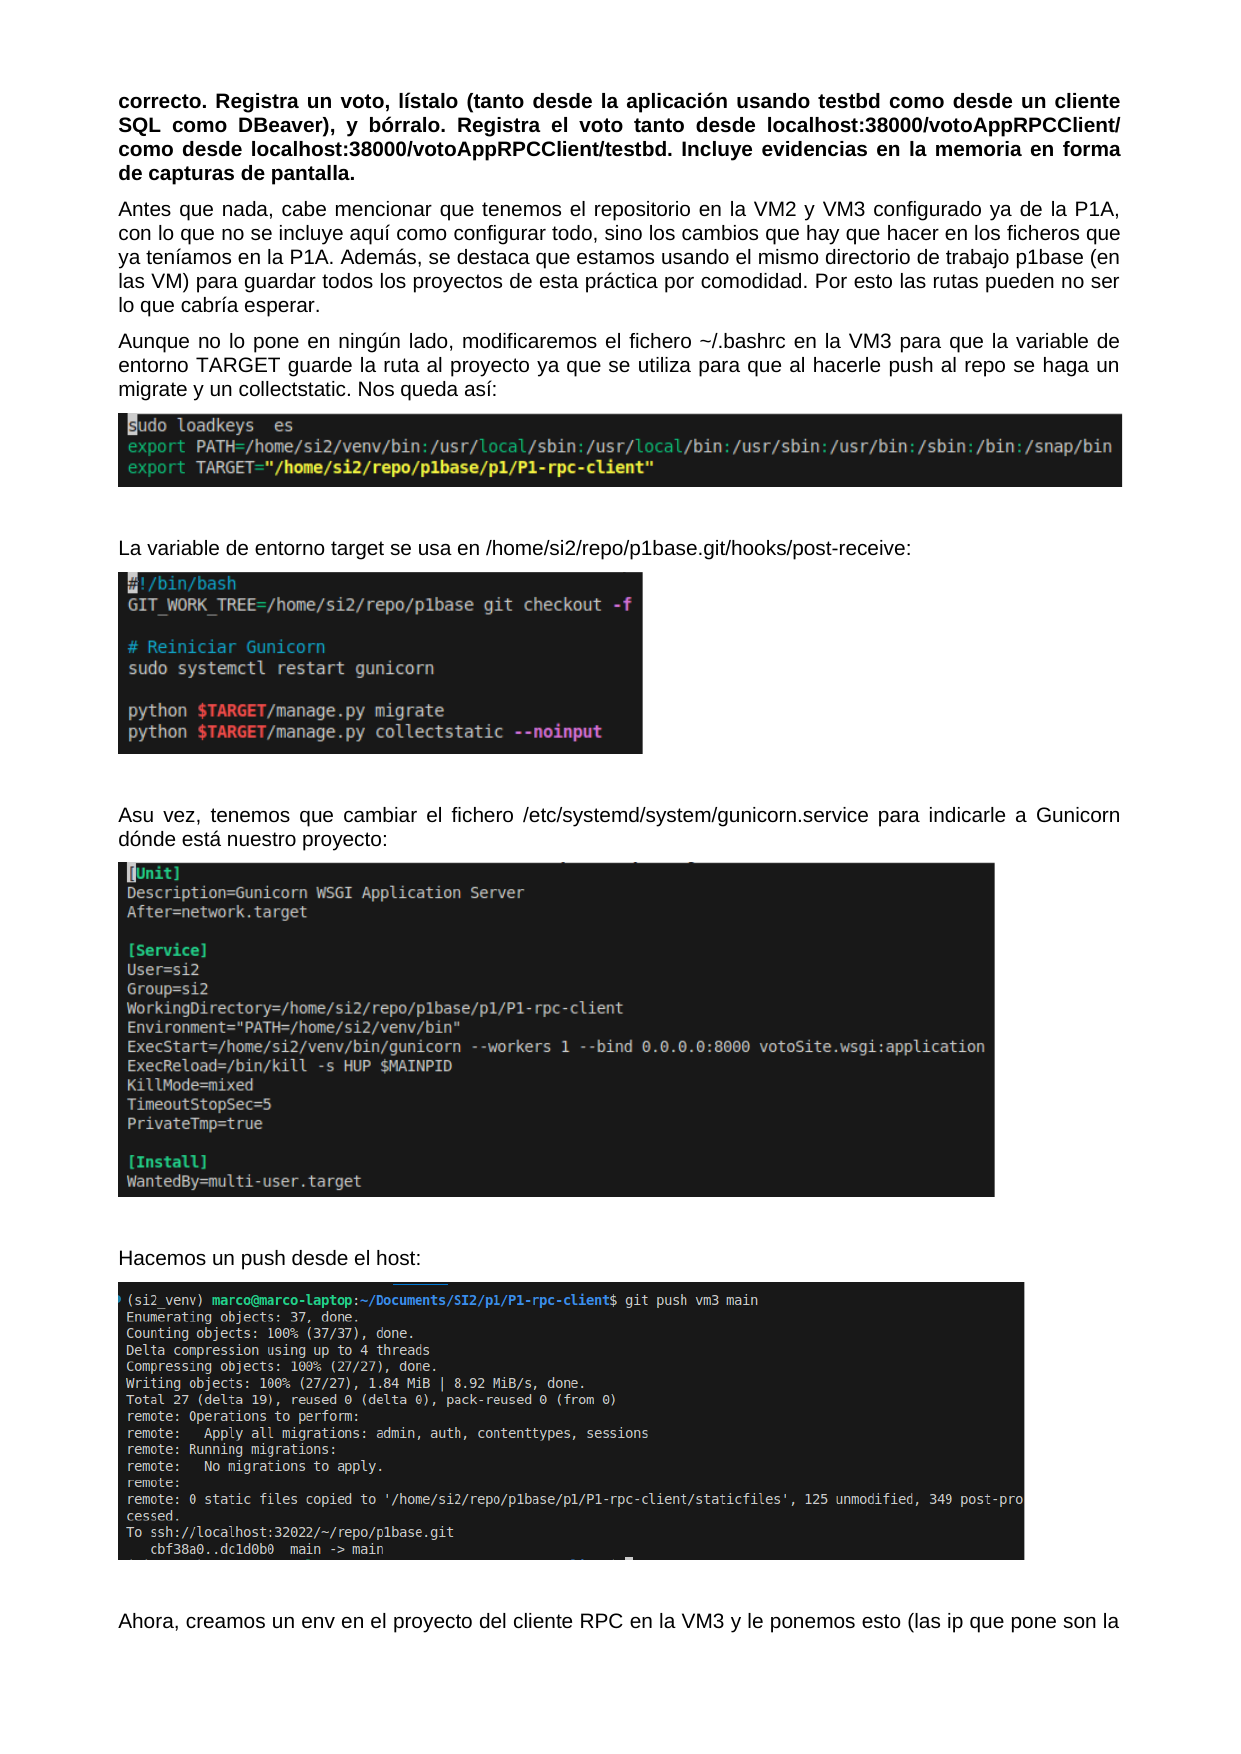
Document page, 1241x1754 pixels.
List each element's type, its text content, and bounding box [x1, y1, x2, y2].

text Antes que nada, cabe mencionar que tenemos el repositorio en la VM2 y VM3 configurado ya de la P1A, con lo que no se incluye aquí como configurar todo, sino los cambios que hay que hacer en los ficheros que ya teníamos en la P1A. Además, se destaca que estamos usando el mismo directorio de trabajo p1base (en las VM) para guardar todos los proyectos de esta práctica por comodidad. Por esto las rutas pueden no ser lo que cabría esperar. [118, 197, 1122, 317]
picture [118, 862, 995, 1197]
picture [118, 413, 1123, 487]
picture [118, 1282, 1025, 1560]
text Hacemos un push desde el host: [118, 1246, 1122, 1270]
text Aunque no lo pone en ningún lado, modificaremos el fichero ~/.bashrc en la VM3 para que la variable de entorno TARGET guarde la ruta al proyecto ya que se utiliza para que al hacerle push al repo se haga un migrate y un collectstatic. Nos queda así: [118, 329, 1122, 401]
text Asu vez, tenemos que cambiar el fichero /etc/systemd/system/gunicorn.service para indicarle a Gunicorn dónde está nuestro proyecto: [118, 802, 1122, 850]
text La variable de entorno target se usa en /home/si2/repo/p1base.git/hooks/post-receive: [118, 536, 1122, 559]
subtitle correcto. Registra un voto, lístalo (tanto desde la aplicación usando testbd como desde un cliente SQL como DBeaver), y bórralo. Registra el voto tanto desde localhost:38000/votoAppRPCClient/ como desde localhost:38000/votoAppRPCClient/testbd. Incluye evidencias en la memoria en forma de capturas de pantalla. [118, 88, 1122, 184]
picture [118, 572, 643, 754]
text Ahora, creamos un env en el proyecto del cliente RPC en la VM3 y le ponemos esto (las ip que pone son la [118, 1608, 1122, 1632]
